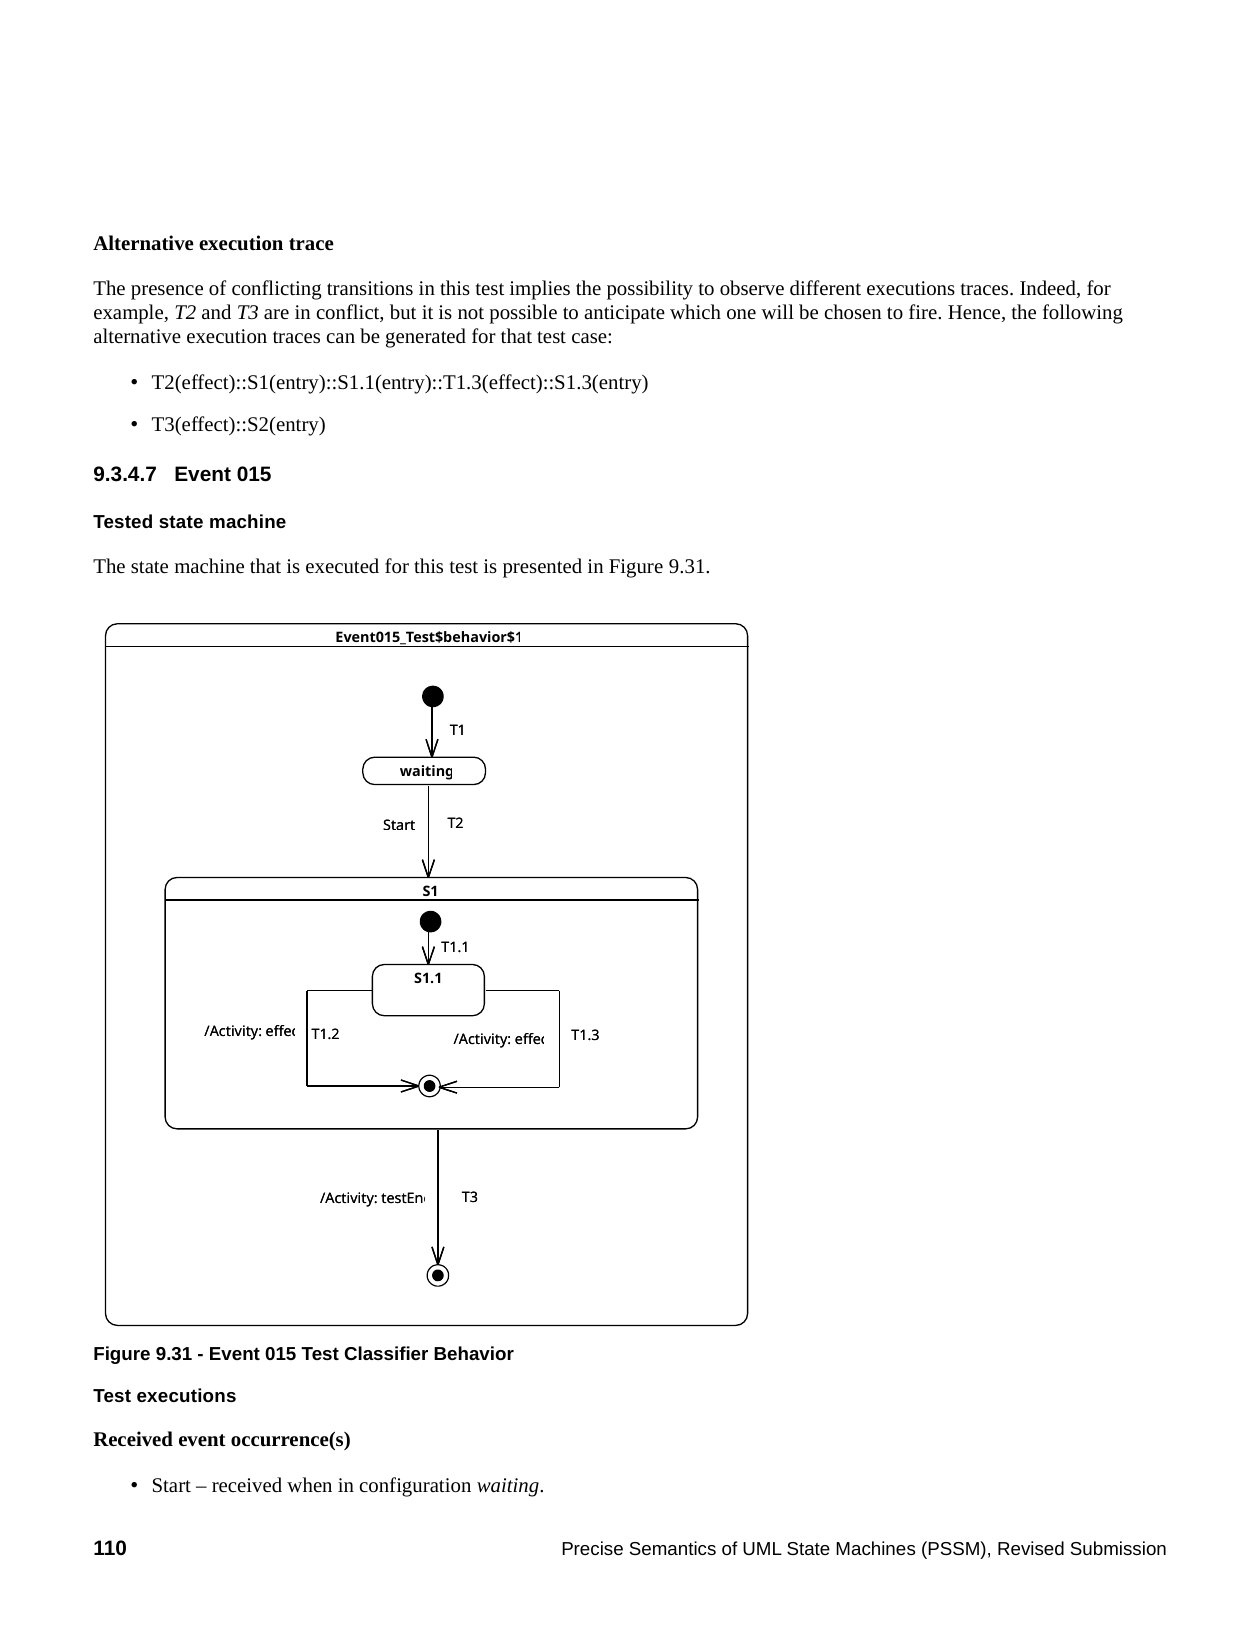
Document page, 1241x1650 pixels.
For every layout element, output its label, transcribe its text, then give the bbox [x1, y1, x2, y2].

text Figure 9.31 - Event 015 Test Classifier Behavior [93, 611, 761, 1364]
list T3(effect)::S2(entry) [131, 411, 1164, 436]
text Received event occurrence(s) [93, 1427, 1164, 1451]
subtitle Event 015 [93, 461, 1164, 486]
subtitle Tested state machine [93, 511, 1164, 533]
subtitle Test executions [93, 599, 1164, 1406]
text The presence of conflicting transitions in this test implies the possibility to observe different executions traces. Indeed, for example, T2 and T3 are in conflict, but it is not possible to anticipate which one will be chosen to fire. Hence, the following alternative execution traces can be generated for that test case: [93, 276, 1164, 348]
text Alternative execution trace [93, 231, 1164, 255]
text The state machine that is executed for this test is presented in Figure 9.31. [93, 554, 1164, 578]
list T2(effect)::S1(entry)::S1.1(entry)::T1.3(effect)::S1.3(entry) [131, 369, 1164, 394]
list Start – received when in configuration waiting. [131, 1472, 1164, 1497]
